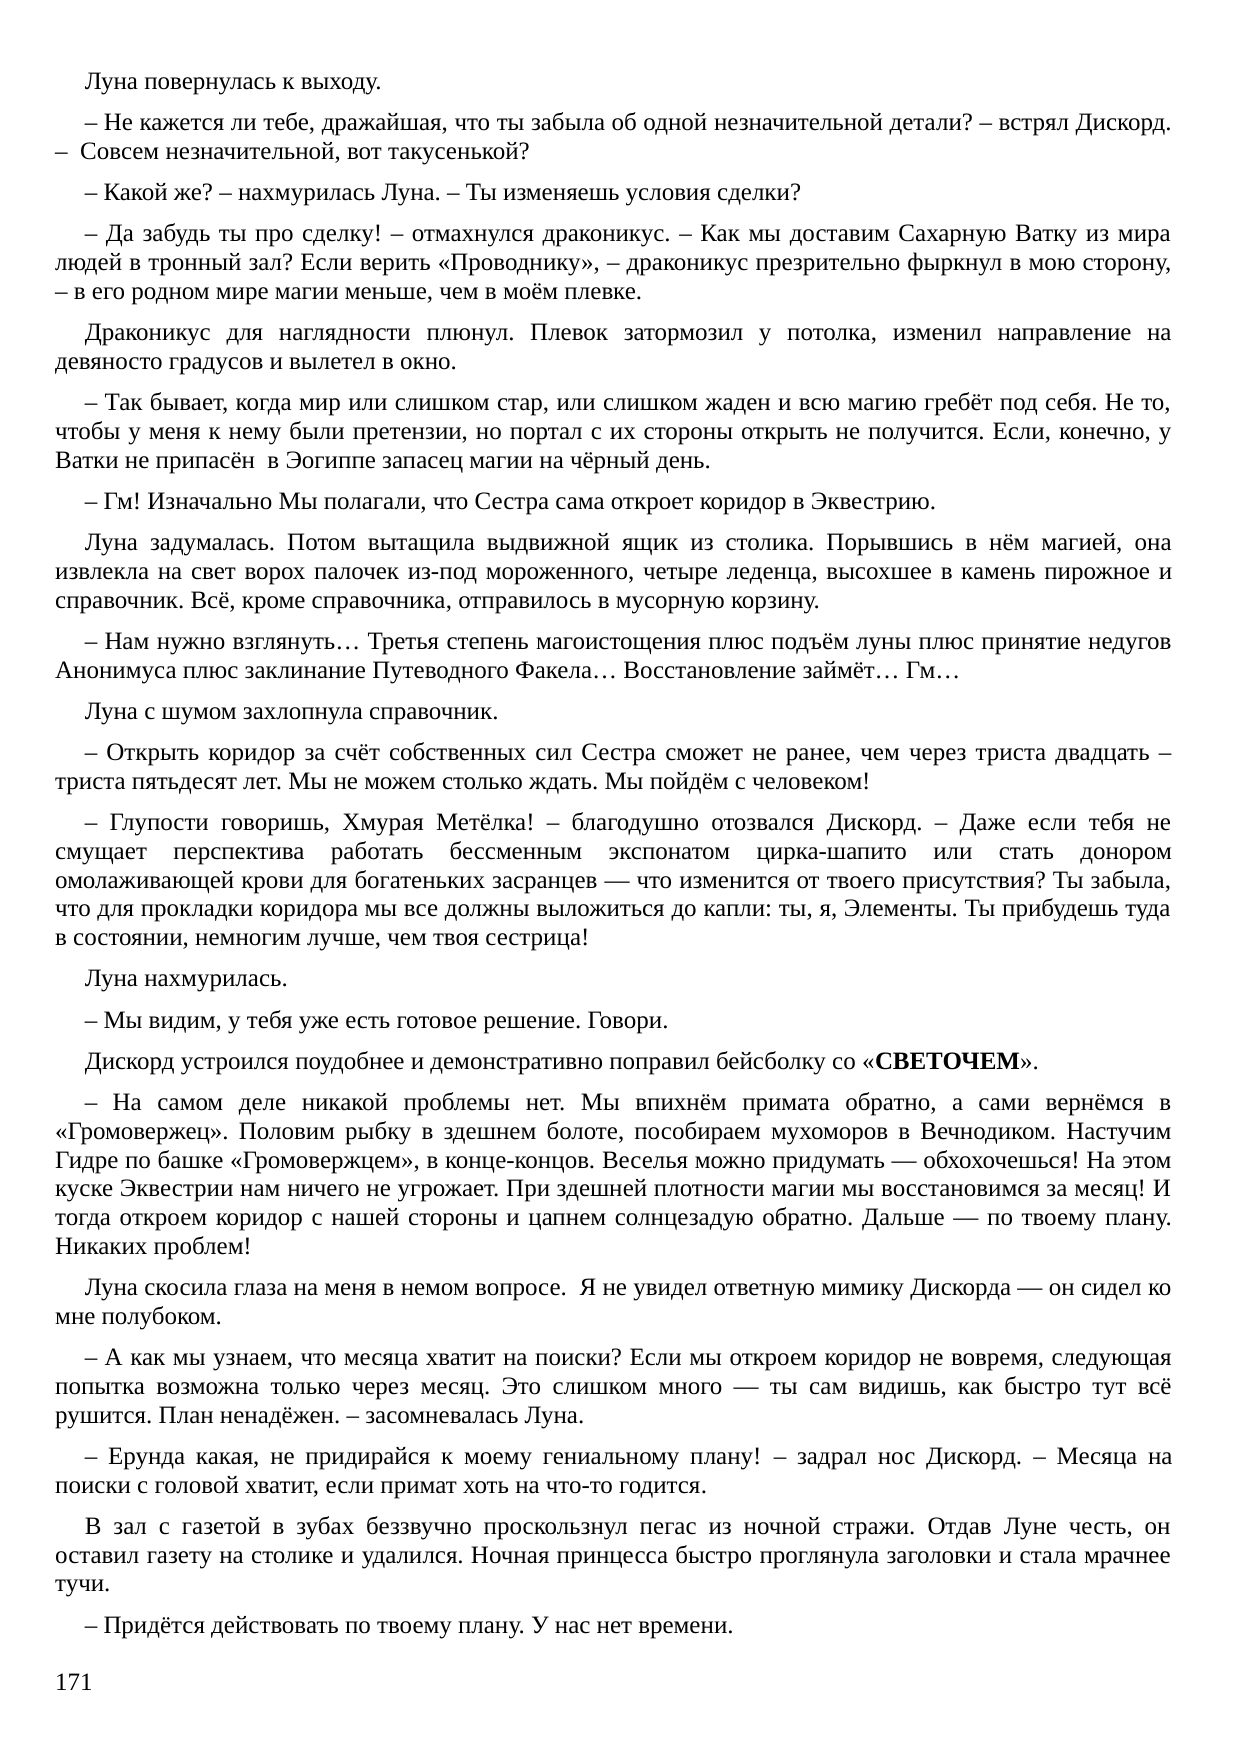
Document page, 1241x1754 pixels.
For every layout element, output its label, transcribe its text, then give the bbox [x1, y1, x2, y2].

text – Так бывает, когда мир или слишком стар, или слишком жаден и всю магию гребёт под себя. Не то, чтобы у меня к нему были претензии, но портал с их стороны открыть не получится. Если, конечно, у Ватки не припасён в Эогиппе запасец магии на чёрный день. [55, 387, 1173, 473]
text – Глупости говоришь, Хмурая Метёлка! – благодушно отозвался Дискорд. – Даже если тебя не смущает перспектива работать бессменным экспонатом цирка-шапито или стать донором омолаживающей крови для богатеньких засранцев — что изменится от твоего присутствия? Ты забыла, что для прокладки коридора мы все должны выложиться до капли: ты, я, Элементы. Ты прибудешь туда в состоянии, немногим лучше, чем твоя сестрица! [55, 807, 1173, 951]
text – Гм! Изначально Мы полагали, что Сестра сама откроет коридор в Эквестрию. [55, 486, 1173, 515]
text Луна повернулась к выходу. [55, 66, 1173, 95]
text – Нам нужно взглянуть… Третья степень магоистощения плюс подъём луны плюс принятие недугов Анонимуса плюс заклинание Путеводного Факела… Восстановление займёт… Гм… [55, 626, 1173, 683]
text В зал с газетой в зубах беззвучно проскользнул пегас из ночной стражи. Отдав Луне честь, он оставил газету на столике и удалился. Ночная принцесса быстро проглянула заголовки и стала мрачнее тучи. [55, 1511, 1173, 1597]
text – Мы видим, у тебя уже есть готовое решение. Говори. [55, 1005, 1173, 1033]
text – Да забудь ты про сделку! – отмахнулся драконикус. – Как мы доставим Сахарную Ватку из мира людей в тронный зал? Если верить «Проводнику», – драконикус презрительно фыркнул в мою сторону, – в его родном мире магии меньше, чем в моём плевке. [55, 218, 1173, 305]
text – Какой же? – нахмурилась Луна. – Ты изменяешь условия сделки? [55, 177, 1173, 206]
text Луна задумалась. Потом вытащила выдвижной ящик из столика. Порывшись в нём магией, она извлекла на свет ворох палочек из-под мороженного, четыре леденца, высохшее в камень пирожное и справочник. Всё, кроме справочника, отправилось в мусорную корзину. [55, 527, 1173, 613]
text Луна с шумом захлопнула справочник. [55, 696, 1173, 725]
text – А как мы узнаем, что месяца хватит на поиски? Если мы откроем коридор не вовремя, следующая попытка возможна только через месяц. Это слишком много — ты сам видишь, как быстро тут всё рушится. План ненадёжен. – засомневалась Луна. [55, 1342, 1173, 1428]
text – Придётся действовать по твоему плану. У нас нет времени. [55, 1610, 1173, 1638]
text Луна нахмурилась. [55, 963, 1173, 992]
text – Ерунда какая, не придирайся к моему гениальному плану! – задрал нос Дискорд. – Месяца на поиски с головой хватит, если примат хоть на что-то годится. [55, 1441, 1173, 1498]
text Драконикус для наглядности плюнул. Плевок затормозил у потолка, изменил направление на девяносто градусов и вылетел в окно. [55, 317, 1173, 375]
text – Открыть коридор за счёт собственных сил Сестра сможет не ранее, чем через триста двадцать – триста пятьдесят лет. Мы не можем столько ждать. Мы пойдём с человеком! [55, 737, 1173, 795]
text Луна скосила глаза на меня в немом вопросе. Я не увидел ответную мимику Дискорда — он сидел ко мне полубоком. [55, 1272, 1173, 1330]
text Дискорд устроился поудобнее и демонстративно поправил бейсболку со «СВЕТОЧЕМ». [55, 1046, 1173, 1075]
text – Не кажется ли тебе, дражайшая, что ты забыла об одной незначительной детали? – встрял Дискорд. – Совсем незначительной, вот такусенькой? [55, 107, 1173, 165]
text – На самом деле никакой проблемы нет. Мы впихнём примата обратно, а сами вернёмся в «Громовержец». Половим рыбку в здешнем болоте, пособираем мухоморов в Вечнодиком. Настучим Гидре по башке «Громовержцем», в конце-концов. Веселья можно придумать — обхохочешься! На этом куске Эквестрии нам ничего не угрожает. При здешней плотности магии мы восстановимся за месяц! И тогда откроем коридор с нашей стороны и цапнем солнцезадую обратно. Дальше — по твоему плану. Никаких проблем! [55, 1087, 1173, 1260]
